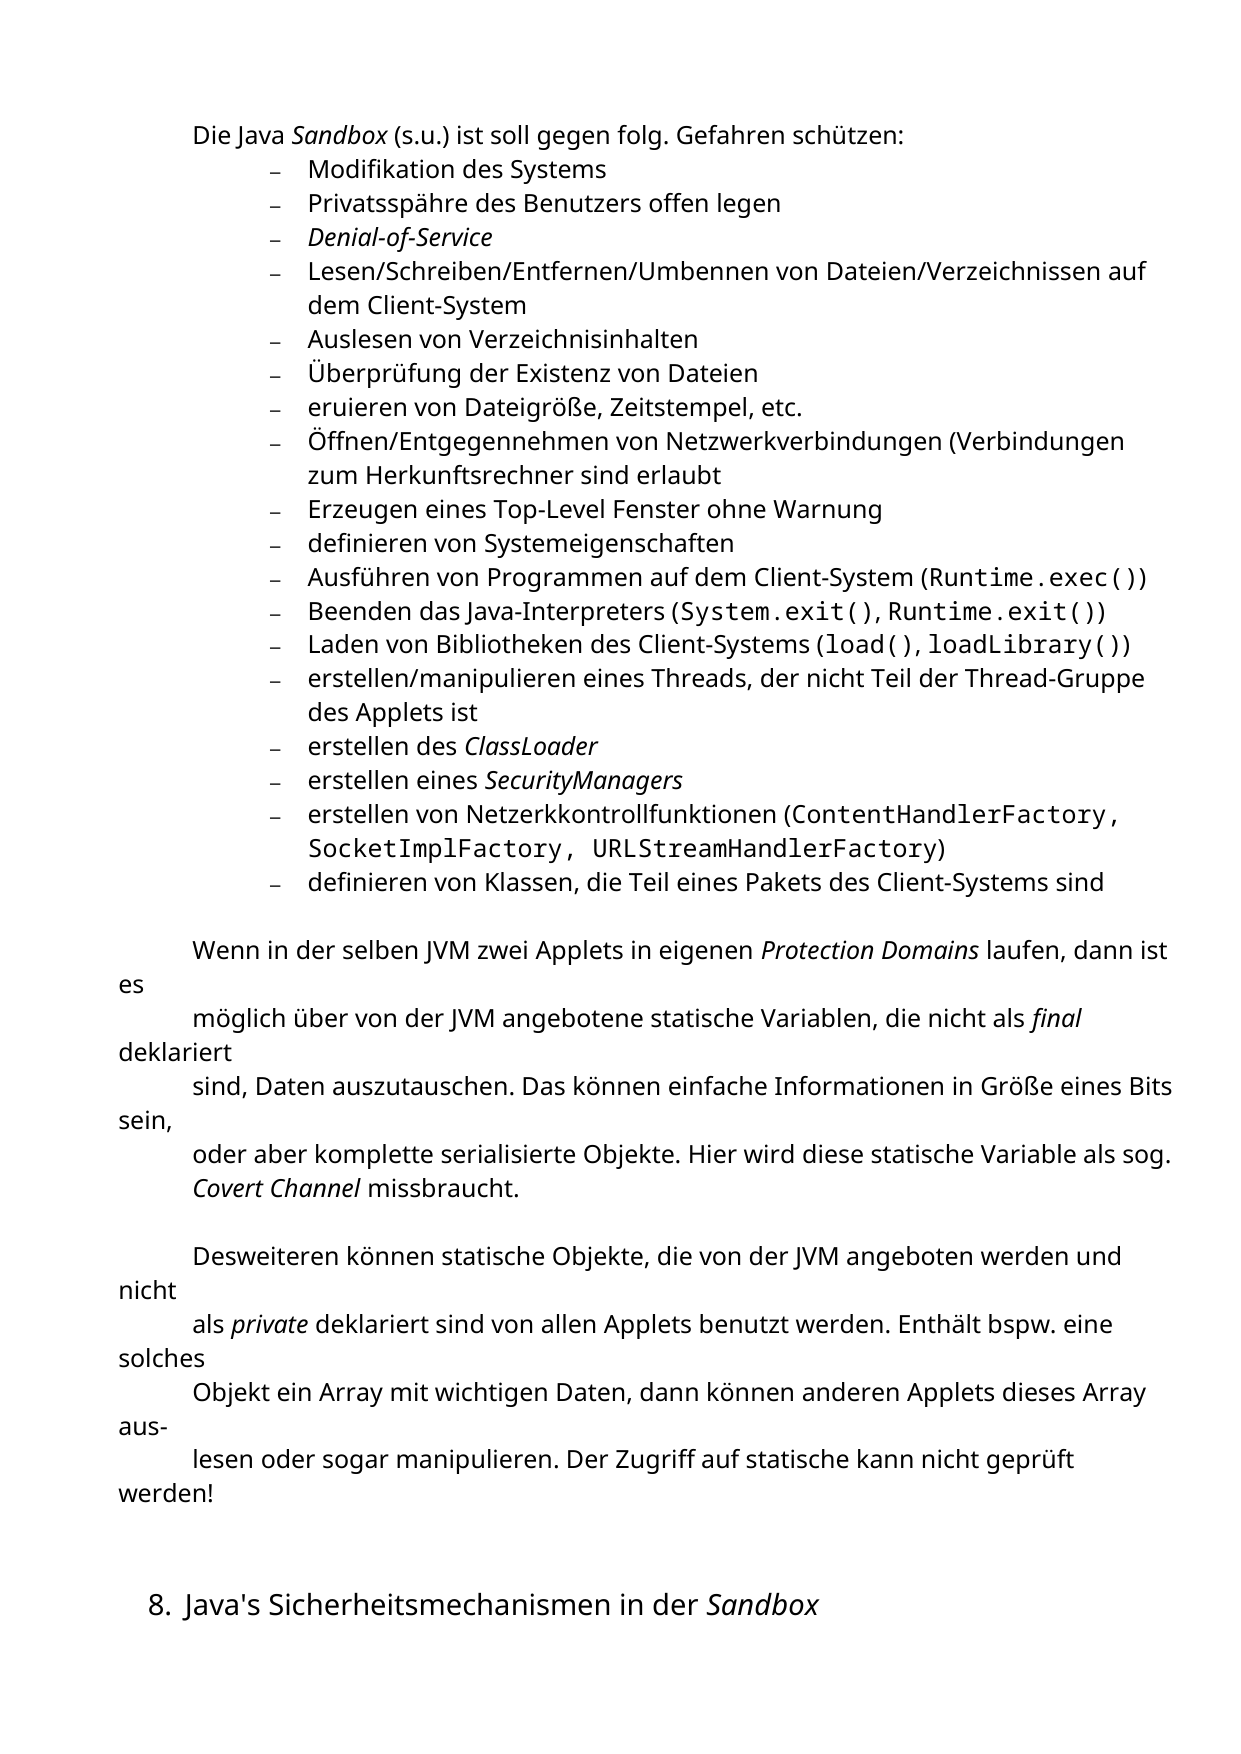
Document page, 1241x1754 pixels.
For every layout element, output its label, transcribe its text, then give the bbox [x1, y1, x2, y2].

list Öffnen/Entgegennehmen von Netzwerkverbindungen (Verbindungen zum Herkunftsrechner sind erlaubt [270, 424, 1173, 492]
text Wenn in der selben JVM zwei Applets in eigenen Protection Domains laufen, dann ist es [118, 933, 1173, 1001]
list erstellen eines SecurityManagers [270, 763, 1173, 797]
list Laden von Bibliotheken des Client-Systems (load(), loadLibrary()) [270, 627, 1173, 661]
text oder aber komplette serialisierte Objekte. Hier wird diese statische Variable als sog. [118, 1137, 1173, 1171]
list Denial-of-Service [270, 220, 1173, 254]
text Objekt ein Array mit wichtigen Daten, dann können anderen Applets dieses Array aus- [118, 1374, 1173, 1442]
list eruieren von Dateigröße, Zeitstempel, etc. [270, 390, 1173, 424]
text Desweiteren können statische Objekte, die von der JVM angeboten werden und nicht [118, 1239, 1173, 1307]
list Modifikation des Systems [270, 152, 1173, 186]
text Covert Channel missbraucht. [118, 1171, 1173, 1205]
list Privatsspähre des Benutzers offen legen [270, 186, 1173, 220]
list Beenden das Java-Interpreters (System.exit(), Runtime.exit()) [270, 593, 1173, 627]
text lesen oder sogar manipulieren. Der Zugriff auf statische kann nicht geprüft werden! [118, 1442, 1173, 1510]
list Ausführen von Programmen auf dem Client-System (Runtime.exec()) [270, 559, 1173, 593]
list definieren von Klassen, die Teil eines Pakets des Client-Systems sind [270, 865, 1173, 899]
list erstellen/manipulieren eines Threads, der nicht Teil der Thread-Gruppe des Applets ist [270, 661, 1173, 729]
list erstellen von Netzerkkontrollfunktionen (ContentHandlerFactory, SocketImplFactory, URLStreamHandlerFactory) [270, 797, 1173, 865]
text Die Java Sandbox (s.u.) ist soll gegen folg. Gefahren schützen: [118, 118, 1173, 152]
list Java's Sicherheitsmechanismen in der Sandbox [148, 1584, 1173, 1623]
list Lesen/Schreiben/Entfernen/Umbennen von Dateien/Verzeichnissen auf dem Client-System [270, 254, 1173, 322]
list erstellen des ClassLoader [270, 729, 1173, 763]
text möglich über von der JVM angebotene statische Variablen, die nicht als final deklariert [118, 1001, 1173, 1069]
list Erzeugen eines Top-Level Fenster ohne Warnung [270, 492, 1173, 526]
text sind, Daten auszutauschen. Das können einfache Informationen in Größe eines Bits sein, [118, 1069, 1173, 1137]
text als private deklariert sind von allen Applets benutzt werden. Enthält bspw. eine solches [118, 1307, 1173, 1374]
list Überprüfung der Existenz von Dateien [270, 356, 1173, 390]
list definieren von Systemeigenschaften [270, 526, 1173, 559]
list Auslesen von Verzeichnisinhalten [270, 322, 1173, 356]
